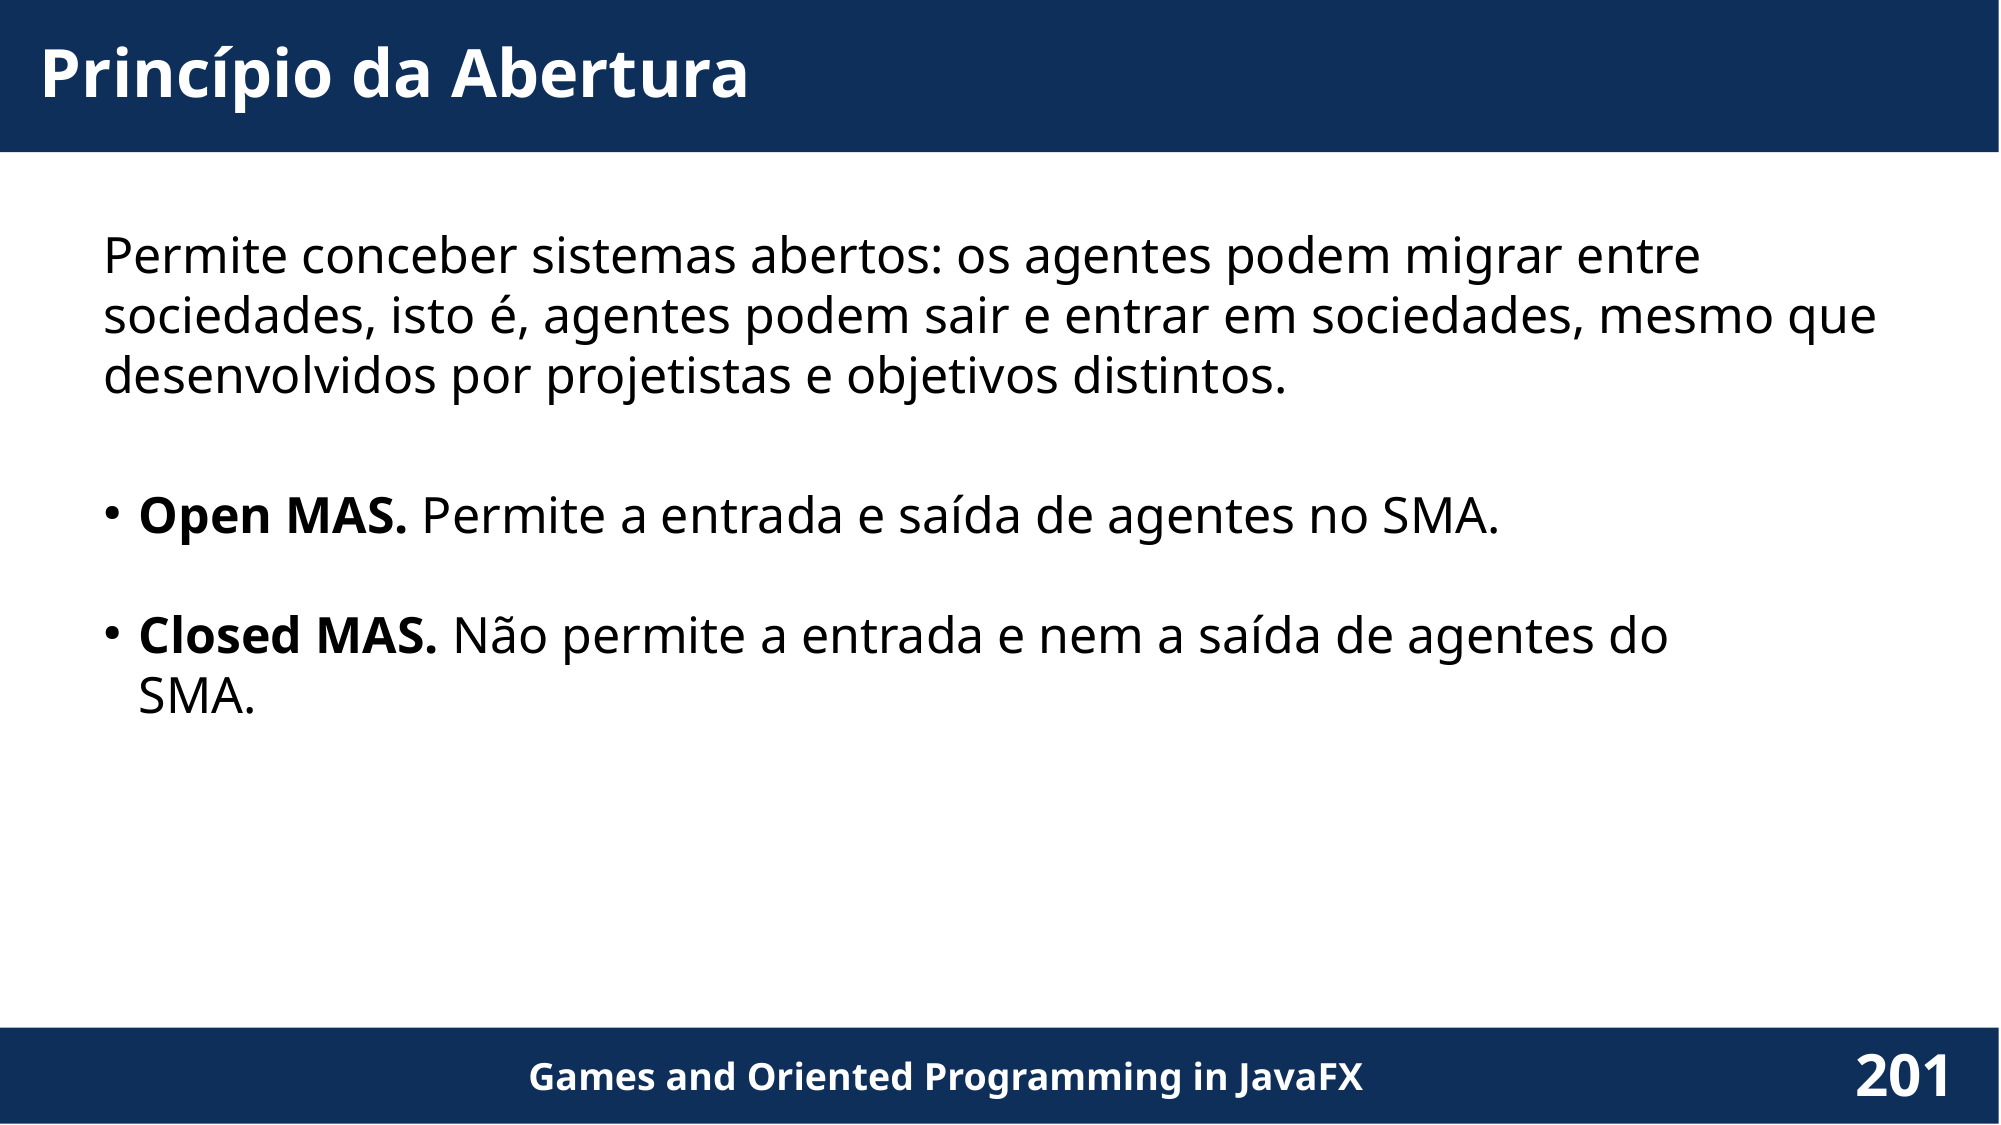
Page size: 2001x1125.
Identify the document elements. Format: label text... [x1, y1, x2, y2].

text_box Permite conceber sistemas abertos: os agentes podem migrar entre sociedades, isto é, agentes podem sair e entrar em sociedades, mesmo que desenvolvidos por projetistas e objetivos distintos. [88, 216, 1947, 412]
text_box Princípio da Abertura [25, 23, 1999, 119]
text_box Open MAS. Permite a entrada e saída de agentes no SMA. Closed MAS. Não permite a entrada e nem a saída de agentes do SMA. [88, 476, 1772, 732]
